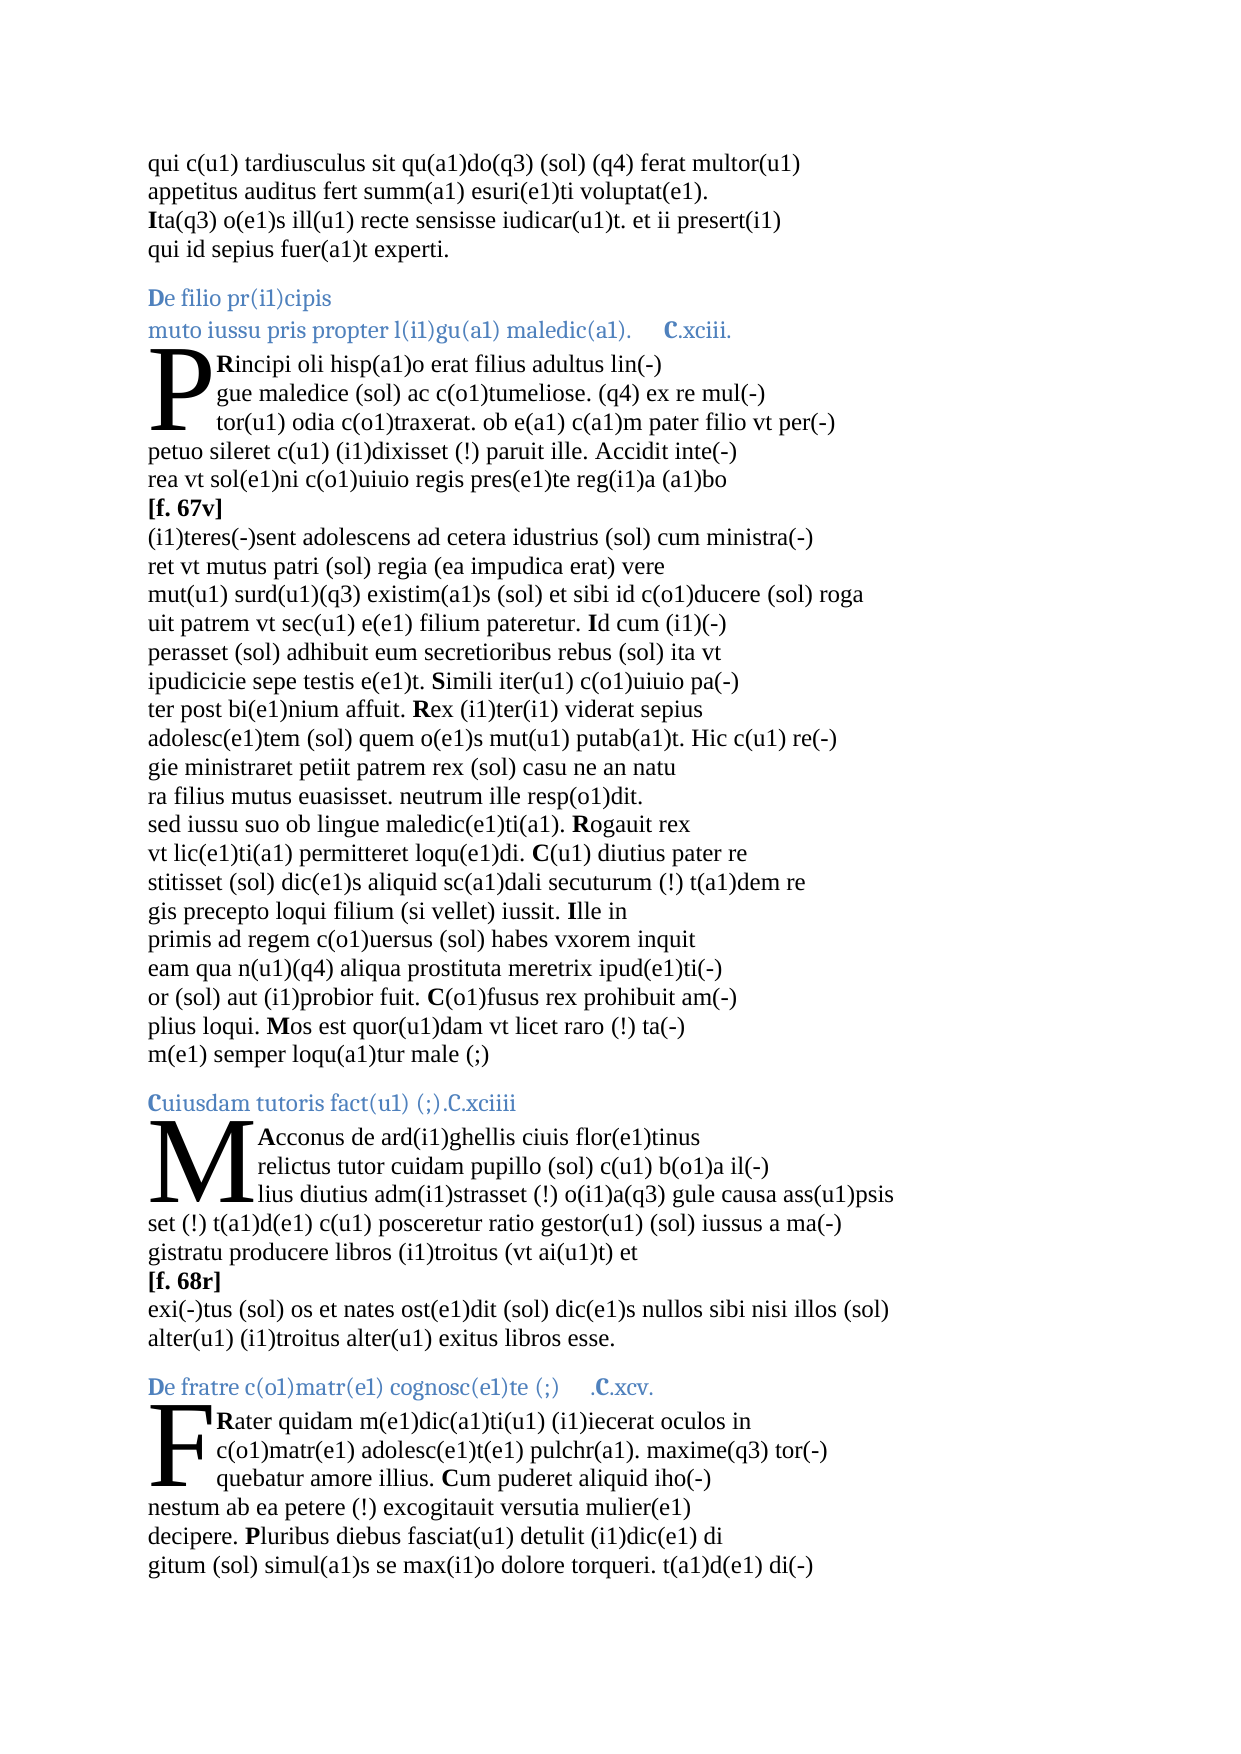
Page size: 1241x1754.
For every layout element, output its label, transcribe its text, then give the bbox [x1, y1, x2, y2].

subtitle De filio pr(i1)cipis muto iussu pris propter l(i1)gu(a1) maledic(a1). C.xciii. [148, 283, 1093, 345]
subtitle Cuiusdam tutoris fact(u1) (;) .C.xciiii [148, 1089, 1093, 1118]
text PRincipi oli hisp(a1)o erat filius adultus lin(-) gue maledice (sol) ac c(o1)tumeliose. (q4) ex re mul(-) tor(u1) odia c(o1)traxerat. ob e(a1) c(a1)m pater filio vt per(-) petuo sileret c(u1) (i1)dixisset (!) paruit ille. Accidit inte(-) rea vt sol(e1)ni c(o1)uiuio regis pres(e1)te reg(i1)a (a1)bo [f. 67v] (i1)teres(-)sent adolescens ad cetera idustrius (sol) cum ministra(-) ret vt mutus patri (sol) regia (ea impudica erat) vere mut(u1) surd(u1)(q3) existim(a1)s (sol) et sibi id c(o1)ducere (sol) roga uit patrem vt sec(u1) e(e1) filium pateretur. Id cum (i1)(-) perasset (sol) adhibuit eum secretioribus rebus (sol) ita vt ipudicicie sepe testis e(e1)t. Simili iter(u1) c(o1)uiuio pa(-) ter post bi(e1)nium affuit. Rex (i1)ter(i1) viderat sepius adolesc(e1)tem (sol) quem o(e1)s mut(u1) putab(a1)t. Hic c(u1) re(-) gie ministraret petiit patrem rex (sol) casu ne an natu ra filius mutus euasisset. neutrum ille resp(o1)dit. sed iussu suo ob lingue maledic(e1)ti(a1). Rogauit rex vt lic(e1)ti(a1) permitteret loqu(e1)di. C(u1) diutius pater re stitisset (sol) dic(e1)s aliquid sc(a1)dali secuturum (!) t(a1)dem re gis precepto loqui filium (si vellet) iussit. Ille in primis ad regem c(o1)uersus (sol) habes vxorem inquit eam qua n(u1)(q4) aliqua prostituta meretrix ipud(e1)ti(-) or (sol) aut (i1)probior fuit. C(o1)fusus rex prohibuit am(-) plius loqui. Mos est quor(u1)dam vt licet raro (!) ta(-) m(e1) semper loqu(a1)tur male (;) [148, 349, 1093, 1068]
text MAcconus de ard(i1)ghellis ciuis flor(e1)tinus relictus tutor cuidam pupillo (sol) c(u1) b(o1)a il(-) lius diutius adm(i1)strasset (!) o(i1)a(q3) gule causa ass(u1)psis set (!) t(a1)d(e1) c(u1) posceretur ratio gestor(u1) (sol) iussus a ma(-) gistratu producere libros (i1)troitus (vt ai(u1)t) et [f. 68r] exi(-)tus (sol) os et nates ost(e1)dit (sol) dic(e1)s nullos sibi nisi illos (sol) alter(u1) (i1)troitus alter(u1) exitus libros esse. [148, 1122, 1093, 1352]
text FRater quidam m(e1)dic(a1)ti(u1) (i1)iecerat oculos in c(o1)matr(e1) adolesc(e1)t(e1) pulchr(a1). maxime(q3) tor(-) quebatur amore illius. Cum puderet aliquid iho(-) nestum ab ea petere (!) excogitauit versutia mulier(e1) decipere. Pluribus diebus fasciat(u1) detulit (i1)dic(e1) di gitum (sol) simul(a1)s se max(i1)o dolore torqueri. t(a1)d(e1) di(-) [148, 1406, 1093, 1578]
subtitle De fratre c(o1)matr(e1) cognosc(e1)te (;) .C.xcv. [148, 1373, 1093, 1402]
text qui c(u1) tardiusculus sit qu(a1)do(q3) (sol) (q4) ferat multor(u1) appetitus auditus fert summ(a1) esuri(e1)ti voluptat(e1). Ita(q3) o(e1)s ill(u1) recte sensisse iudicar(u1)t. et ii presert(i1) qui id sepius fuer(a1)t experti. [148, 148, 1093, 263]
